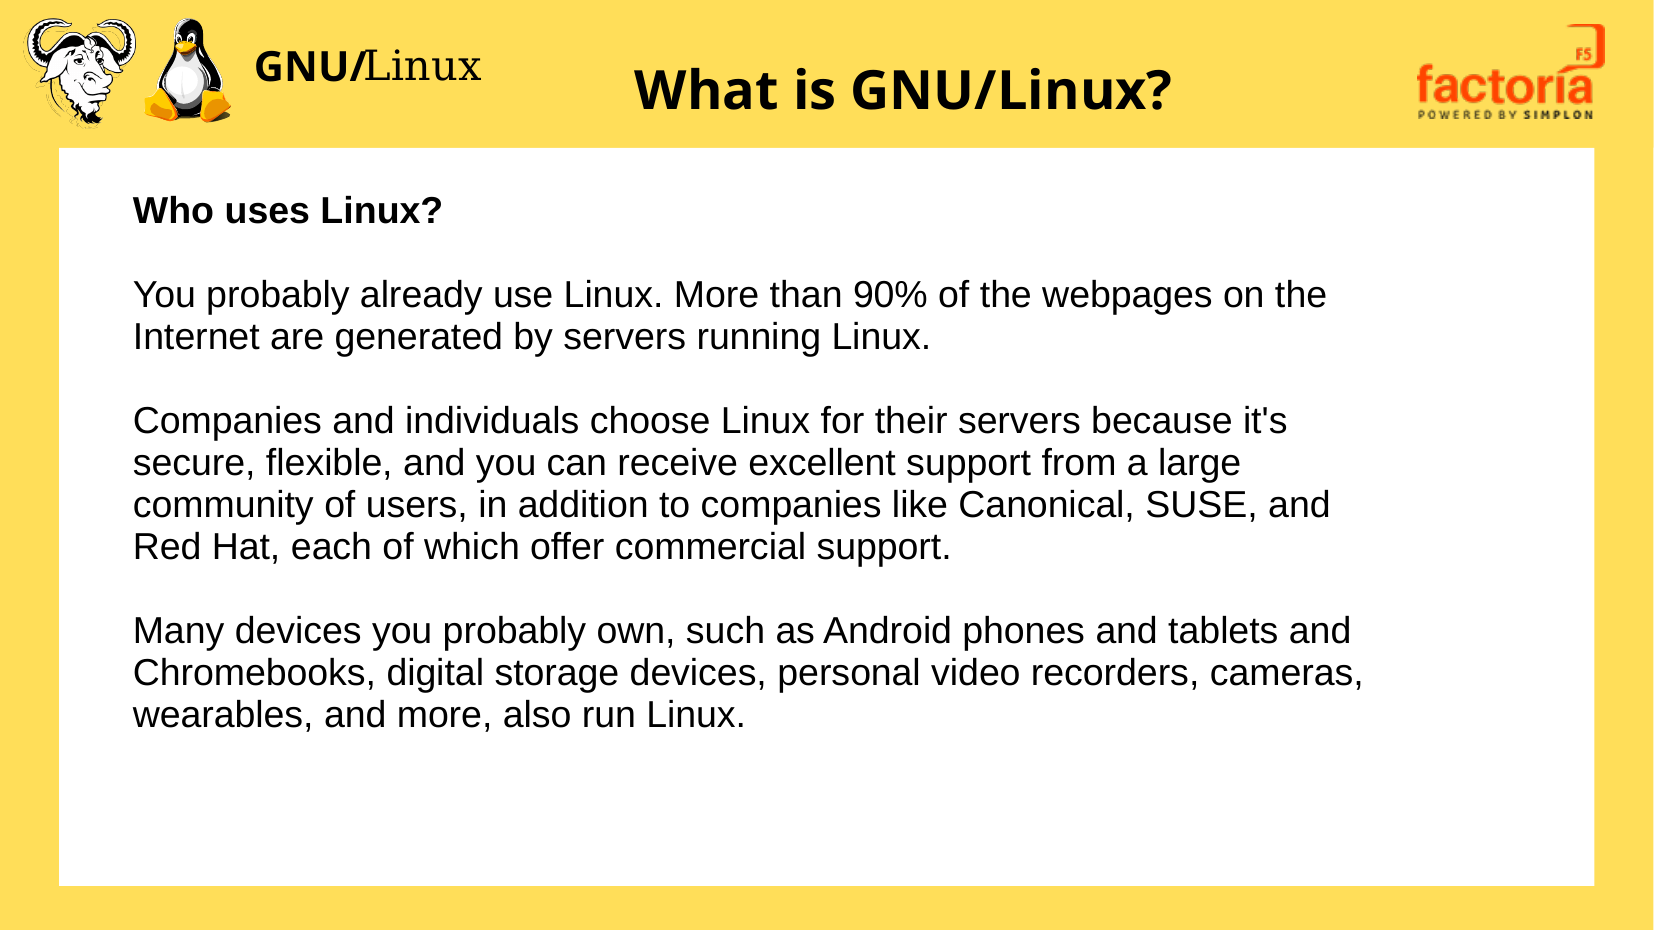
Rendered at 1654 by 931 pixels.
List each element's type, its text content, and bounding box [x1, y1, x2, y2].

text_box Who uses Linux? You probably already use Linux. More than 90% of the webpages on the Internet are generated by servers running Linux. Companies and individuals choose Linux for their servers because it's secure, flexible, and you can receive excellent support from a large community of users, in addition to companies like Canonical, SUSE, and Red Hat, each of which offer commercial support. Many devices you probably own, such as Android phones and tablets and Chromebooks, digital storage devices, personal video recorders, cameras, wearables, and more, also run Linux. [118, 182, 1418, 827]
text_box What is GNU/Linux? [620, 43, 1175, 119]
picture [27, 18, 240, 133]
text_box [0, 0, 1654, 886]
title Linux [369, 45, 487, 91]
picture [1417, 24, 1605, 119]
title GNU/ [253, 35, 369, 95]
